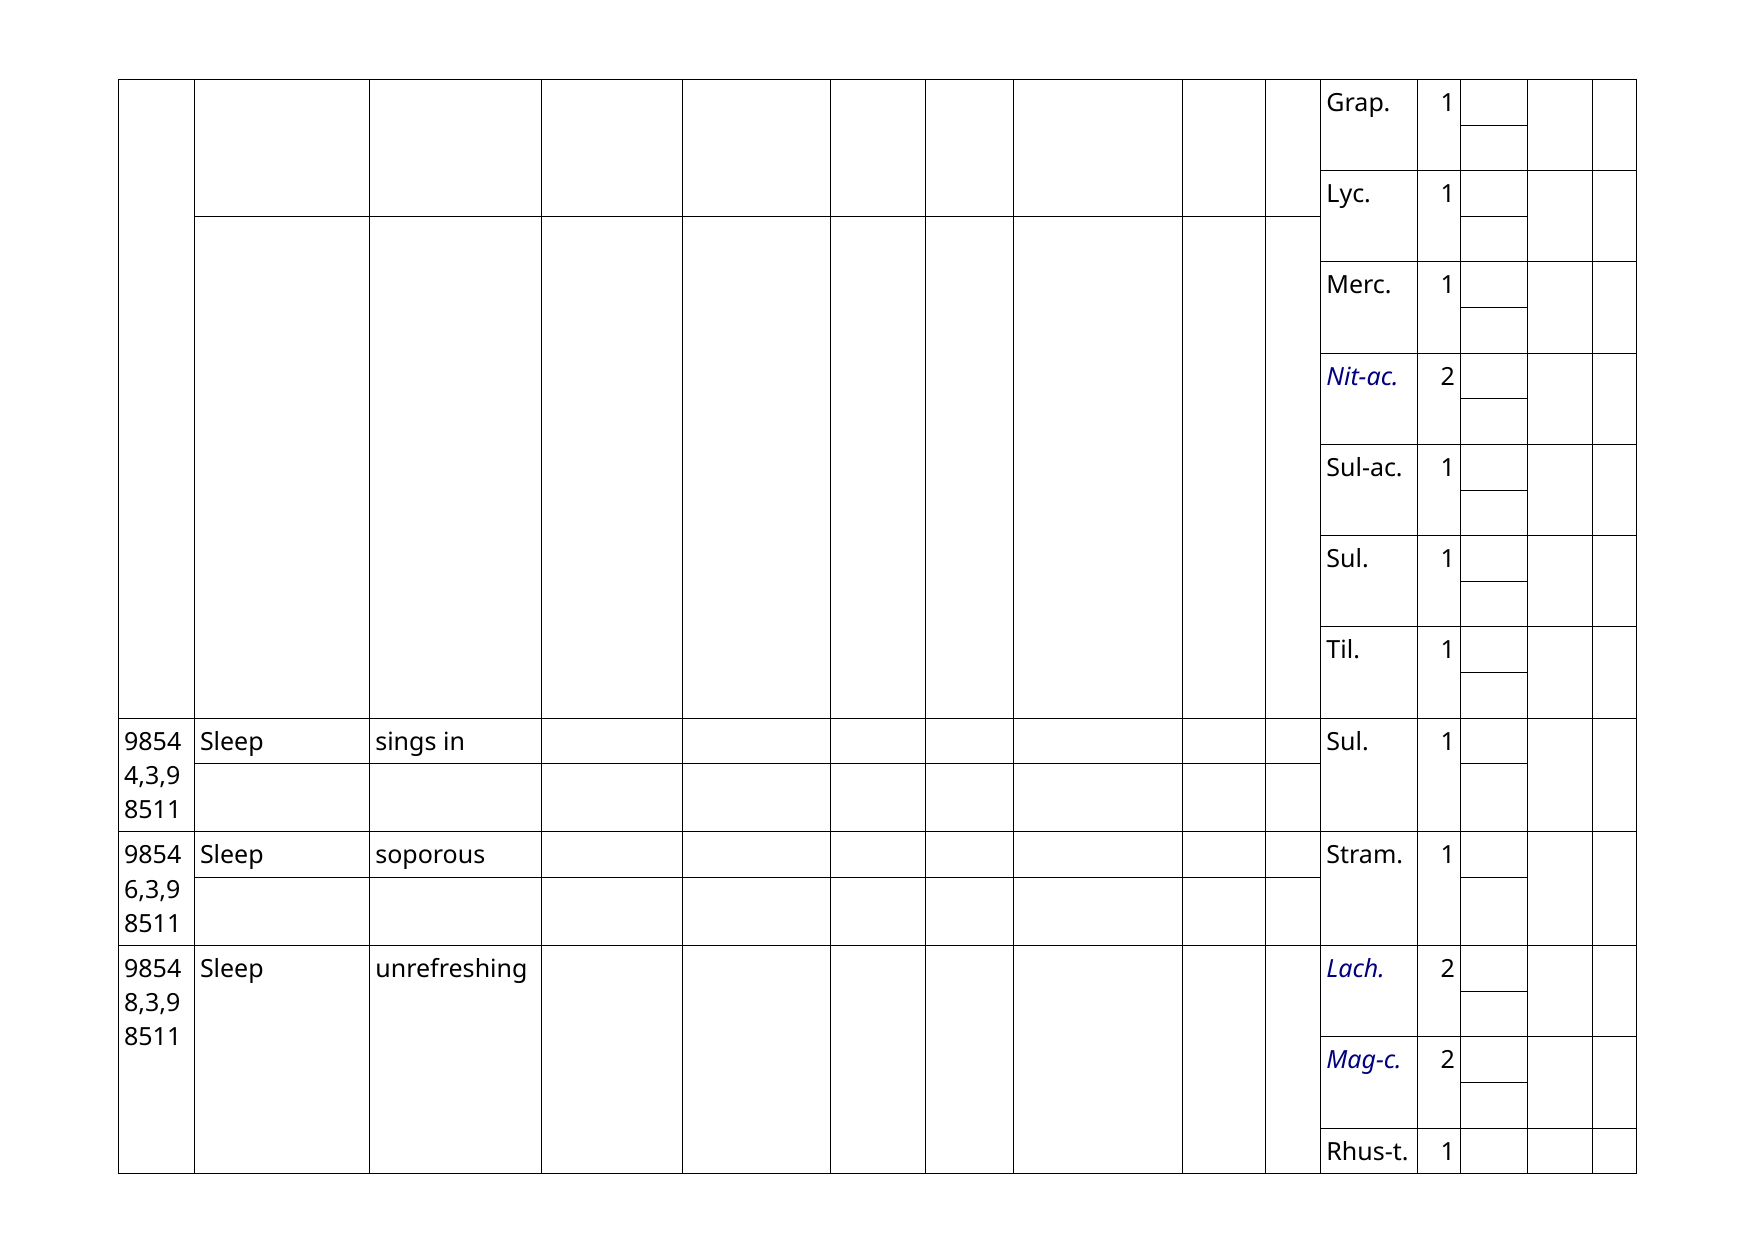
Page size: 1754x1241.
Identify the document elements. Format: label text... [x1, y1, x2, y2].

table_cell [1461, 673, 1527, 718]
table_cell [1266, 832, 1320, 877]
table_cell [683, 764, 830, 831]
table_cell [831, 946, 925, 1173]
table_cell [1528, 1129, 1592, 1173]
table_cell [1461, 946, 1527, 991]
table_cell [1461, 719, 1527, 763]
table_cell Mag-c. [1321, 1037, 1417, 1128]
table_cell [1461, 764, 1527, 831]
table_cell [926, 764, 1013, 831]
table_cell [926, 832, 1013, 877]
table_cell [831, 217, 925, 718]
table_cell 98544,3,98511 [119, 719, 194, 831]
table_cell [926, 878, 1013, 945]
table_cell [1014, 764, 1182, 831]
table_cell [542, 80, 682, 216]
table_cell [1014, 946, 1182, 1173]
table_cell [1461, 126, 1527, 170]
table_cell [1528, 536, 1592, 626]
table_cell 1 [1418, 536, 1460, 626]
table_cell [1461, 832, 1527, 877]
table_cell [1593, 1037, 1636, 1128]
table_cell Sul. [1321, 536, 1417, 626]
table_cell [1266, 719, 1320, 763]
table_cell [1266, 878, 1320, 945]
table_cell 1 [1418, 171, 1460, 261]
table_cell 98546,3,98511 [119, 832, 194, 945]
table_cell [542, 946, 682, 1173]
table_cell [926, 80, 1013, 216]
table_cell [683, 80, 830, 216]
table_cell 2 [1418, 354, 1460, 444]
table_cell [1528, 262, 1592, 353]
table_cell [1461, 1037, 1527, 1082]
table_cell [683, 878, 830, 945]
table_cell [1461, 992, 1527, 1036]
table_cell [195, 80, 369, 216]
table_cell [1461, 582, 1527, 626]
table_cell Lyc. [1321, 171, 1417, 261]
table_cell [1461, 445, 1527, 489]
table_cell [1183, 217, 1265, 718]
table_cell [1593, 80, 1636, 170]
table_cell [1593, 536, 1636, 626]
table_cell [926, 946, 1013, 1173]
table_cell [1461, 399, 1527, 444]
table_cell [1183, 946, 1265, 1173]
table_cell [1461, 536, 1527, 581]
table_cell [1528, 832, 1592, 945]
table_cell Sul-ac. [1321, 445, 1417, 535]
table_cell [1266, 946, 1320, 1173]
table_cell [195, 878, 369, 945]
table_cell 1 [1418, 1129, 1460, 1173]
table_cell [542, 217, 682, 718]
table_cell 1 [1418, 445, 1460, 535]
table_cell [1183, 764, 1265, 831]
table_cell [1461, 627, 1527, 672]
table_cell Sleep [195, 946, 369, 1173]
table_cell [1593, 1129, 1636, 1173]
table_cell [1461, 217, 1527, 261]
table_cell [683, 832, 830, 877]
table_cell [1593, 627, 1636, 718]
table_cell [1461, 354, 1527, 398]
table_cell sings in [370, 719, 541, 763]
table_cell 1 [1418, 832, 1460, 945]
table_cell Sul. [1321, 719, 1417, 831]
table_cell [542, 764, 682, 831]
table_cell [1014, 832, 1182, 877]
table_cell [119, 80, 194, 718]
table_cell [370, 764, 541, 831]
table_cell [1266, 217, 1320, 718]
table_cell [683, 217, 830, 718]
table_cell [1183, 719, 1265, 763]
table_cell [1461, 308, 1527, 353]
table_cell 1 [1418, 80, 1460, 170]
table_cell [1528, 627, 1592, 718]
table_cell [1014, 719, 1182, 763]
table_cell [1528, 354, 1592, 444]
table_cell [1528, 80, 1592, 170]
table_cell [1528, 719, 1592, 831]
table_cell [1593, 171, 1636, 261]
table_cell 98548,3,98511 [119, 946, 194, 1173]
table_cell [1461, 1129, 1527, 1173]
table_cell Grap. [1321, 80, 1417, 170]
table_cell [926, 719, 1013, 763]
table_cell [1593, 354, 1636, 444]
table_cell [1266, 764, 1320, 831]
table_cell [1183, 832, 1265, 877]
table_cell [1461, 171, 1527, 216]
table_cell [926, 217, 1013, 718]
table_cell Nit-ac. [1321, 354, 1417, 444]
table_cell [1461, 262, 1527, 307]
table_cell unrefreshing [370, 946, 541, 1173]
table_cell Sleep [195, 719, 369, 763]
table_cell [1461, 80, 1527, 124]
table_cell 2 [1418, 946, 1460, 1036]
table_cell [1593, 445, 1636, 535]
table_cell [1183, 80, 1265, 216]
table_cell Lach. [1321, 946, 1417, 1036]
table_cell [542, 719, 682, 763]
table_cell [195, 217, 369, 718]
table_cell Sleep [195, 832, 369, 877]
table_cell [1593, 946, 1636, 1036]
table_cell 1 [1418, 627, 1460, 718]
table_cell Stram. [1321, 832, 1417, 945]
table_cell Merc. [1321, 262, 1417, 353]
table_cell [1266, 80, 1320, 216]
table_cell [1528, 946, 1592, 1036]
table_cell [1461, 491, 1527, 535]
table_cell [1014, 217, 1182, 718]
table_cell 1 [1418, 262, 1460, 353]
table_cell [1593, 719, 1636, 831]
table_cell [195, 764, 369, 831]
table_cell [683, 719, 830, 763]
table_cell [1183, 878, 1265, 945]
table_cell [1528, 1037, 1592, 1128]
table_cell [831, 832, 925, 877]
table_cell [1528, 171, 1592, 261]
table_cell Til. [1321, 627, 1417, 718]
table_cell [831, 764, 925, 831]
table_cell [370, 80, 541, 216]
table_cell [1461, 878, 1527, 945]
table_cell [831, 719, 925, 763]
table_cell soporous [370, 832, 541, 877]
table_cell [542, 878, 682, 945]
table_cell [1593, 832, 1636, 945]
table_cell [1014, 878, 1182, 945]
table_cell [1014, 80, 1182, 216]
table_cell [831, 80, 925, 216]
table_cell [370, 217, 541, 718]
table_cell [1528, 445, 1592, 535]
table_cell [831, 878, 925, 945]
table_cell 1 [1418, 719, 1460, 831]
table_cell [1593, 262, 1636, 353]
table_cell Rhus-t. [1321, 1129, 1417, 1173]
table_cell [542, 832, 682, 877]
table_cell [1461, 1083, 1527, 1128]
table_cell [370, 878, 541, 945]
table_cell [683, 946, 830, 1173]
table_cell 2 [1418, 1037, 1460, 1128]
